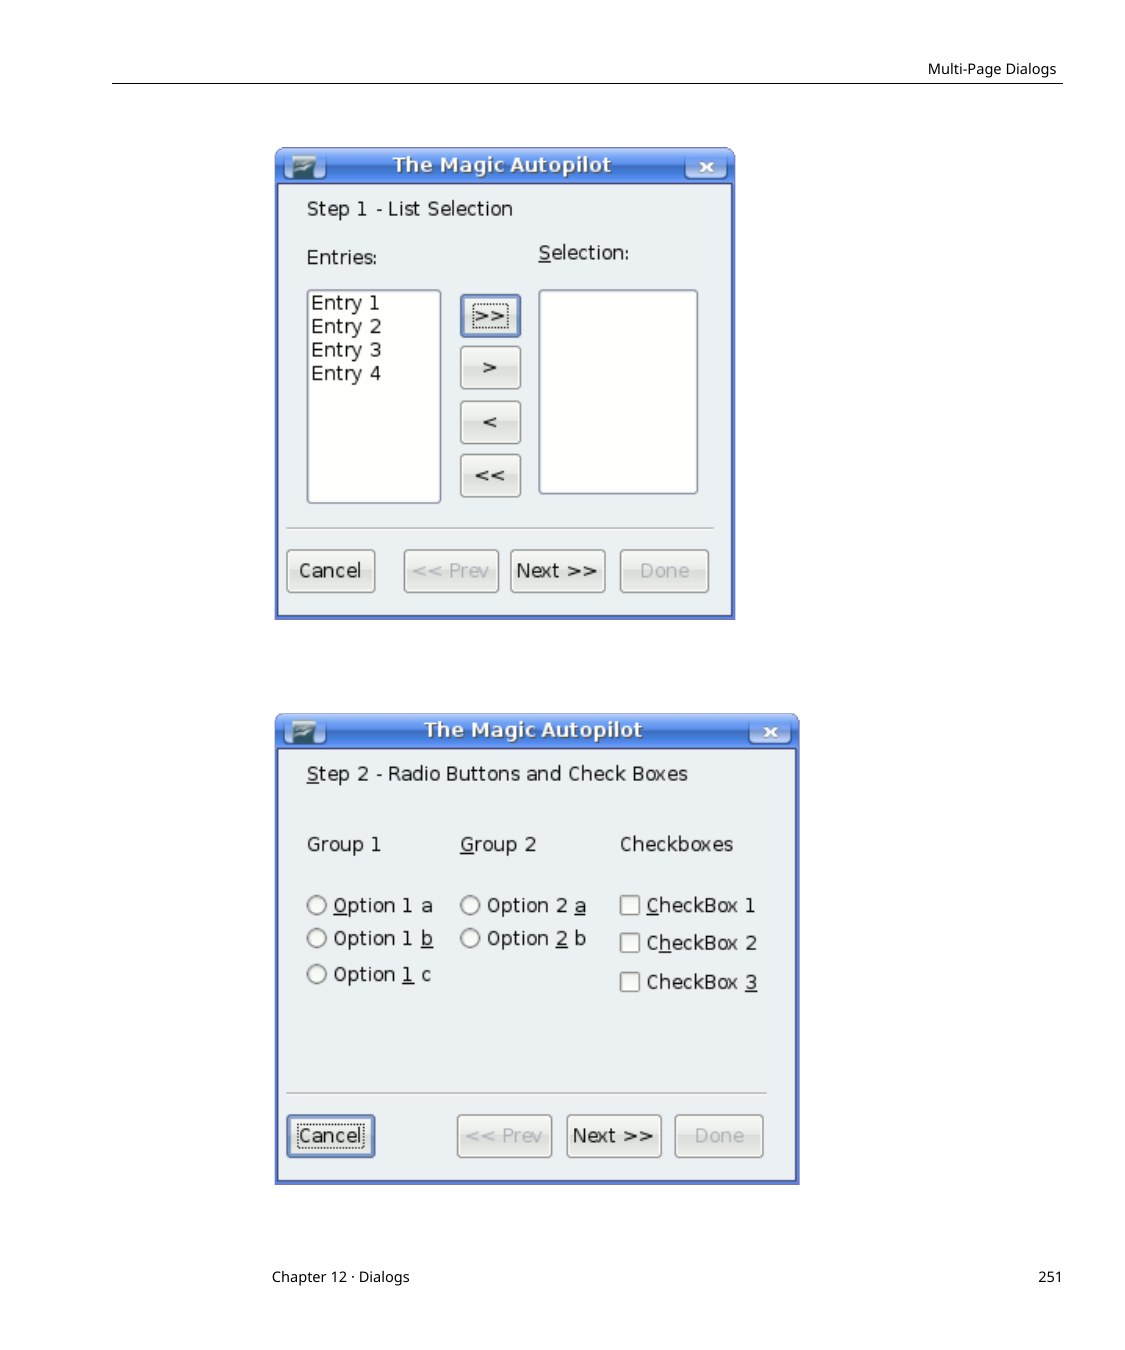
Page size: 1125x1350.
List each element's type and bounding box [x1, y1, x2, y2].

picture [274, 147, 736, 620]
picture [274, 713, 800, 1185]
